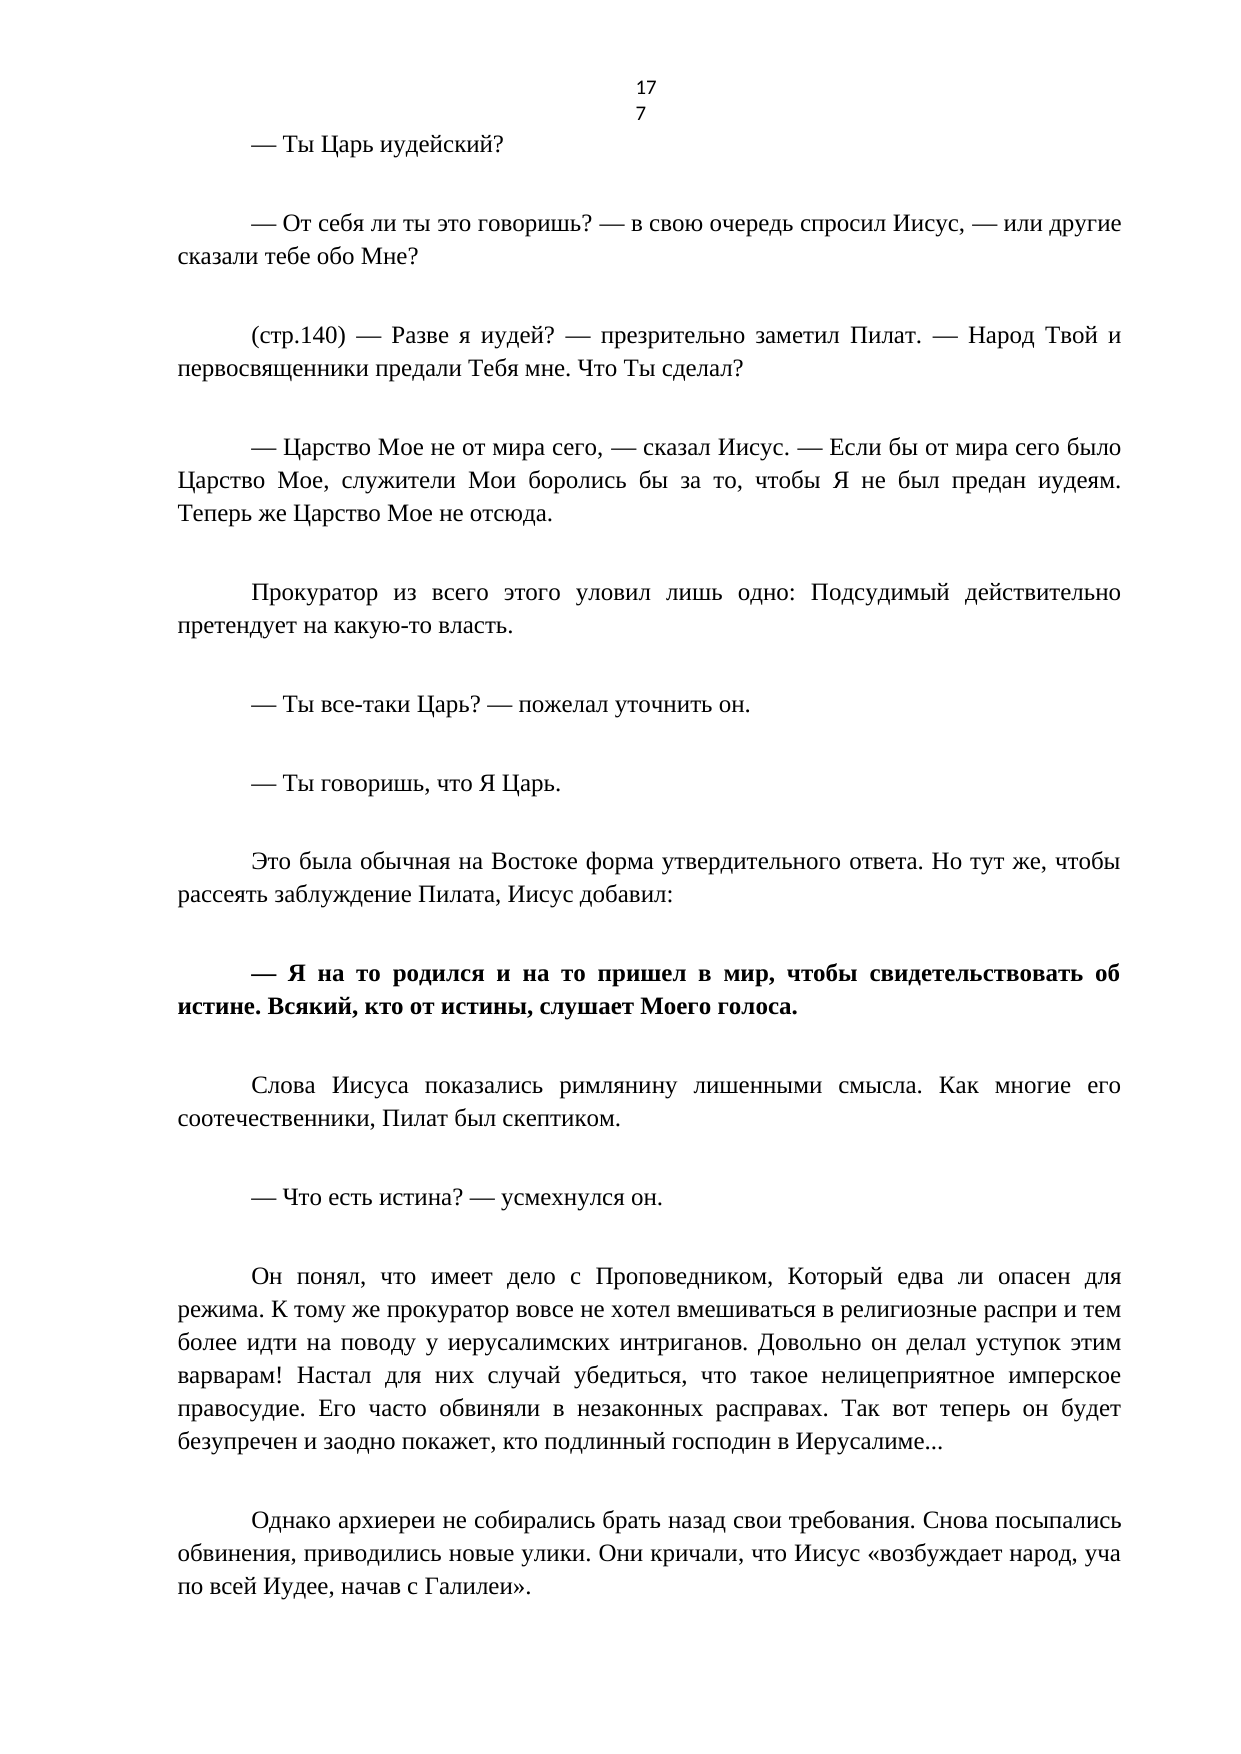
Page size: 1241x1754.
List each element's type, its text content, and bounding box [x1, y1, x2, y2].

text Однако архиереи не собирались брать назад свои требования. Снова посыпались обвинения, приводились новые улики. Они кричали, что Иисус «возбуждает народ, уча по всей Иудее, начав с Галилеи». [177, 1505, 1122, 1600]
text — Ты Царь иудейский? [177, 118, 1122, 158]
text Он понял, что имеет дело с Проповедником, Который едва ли опасен для режима. К тому же прокуратор вовсе не хотел вмешиваться в религиозные распри и тем более идти на поводу у иерусалимских интриганов. Довольно он делал уступок этим варварам! Настал для них случай убедиться, что такое нелицеприятное имперское правосудие. Его часто обвиняли в незаконных расправах. Так вот теперь он будет безупречен и заодно покажет, кто подлинный господин в Иерусалиме... [177, 1261, 1122, 1455]
text Слова Иисуса показались римлянину лишенными смысла. Как многие его соотечественники, Пилат был скептиком. [177, 1070, 1122, 1132]
text — Ты все-таки Царь? — пожелал уточнить он. [177, 689, 1122, 717]
text — От себя ли ты это говоришь? — в свою очередь спросил Иисус, — или другие сказали тебе обо Мне? [177, 208, 1122, 270]
text (стр.140) — Разве я иудей? — презрительно заметил Пилат. — Народ Твой и первосвященники предали Тебя мне. Что Ты сделал? [177, 320, 1122, 382]
text Это была обычная на Востоке форма утвердительного ответа. Но тут же, чтобы рассеять заблуждение Пилата, Иисус добавил: [177, 846, 1122, 908]
text — Что есть истина? — усмехнулся он. [177, 1182, 1122, 1211]
text — Я на то родился и на то пришел в мир, чтобы свидетельствовать об истине. Всякий, кто от истины, слушает Моего голоса. [177, 958, 1122, 1020]
text — Царство Мое не от мира сего, — сказал Иисус. — Если бы от мира сего было Царство Мое, служители Мои боролись бы за то, чтобы Я не был предан иудеям. Теперь же Царство Мое не отсюда. [177, 432, 1122, 527]
text — Ты говоришь, что Я Царь. [177, 768, 1122, 796]
text Прокуратор из всего этого уловил лишь одно: Подсудимый действительно претендует на какую-то власть. [177, 577, 1122, 639]
